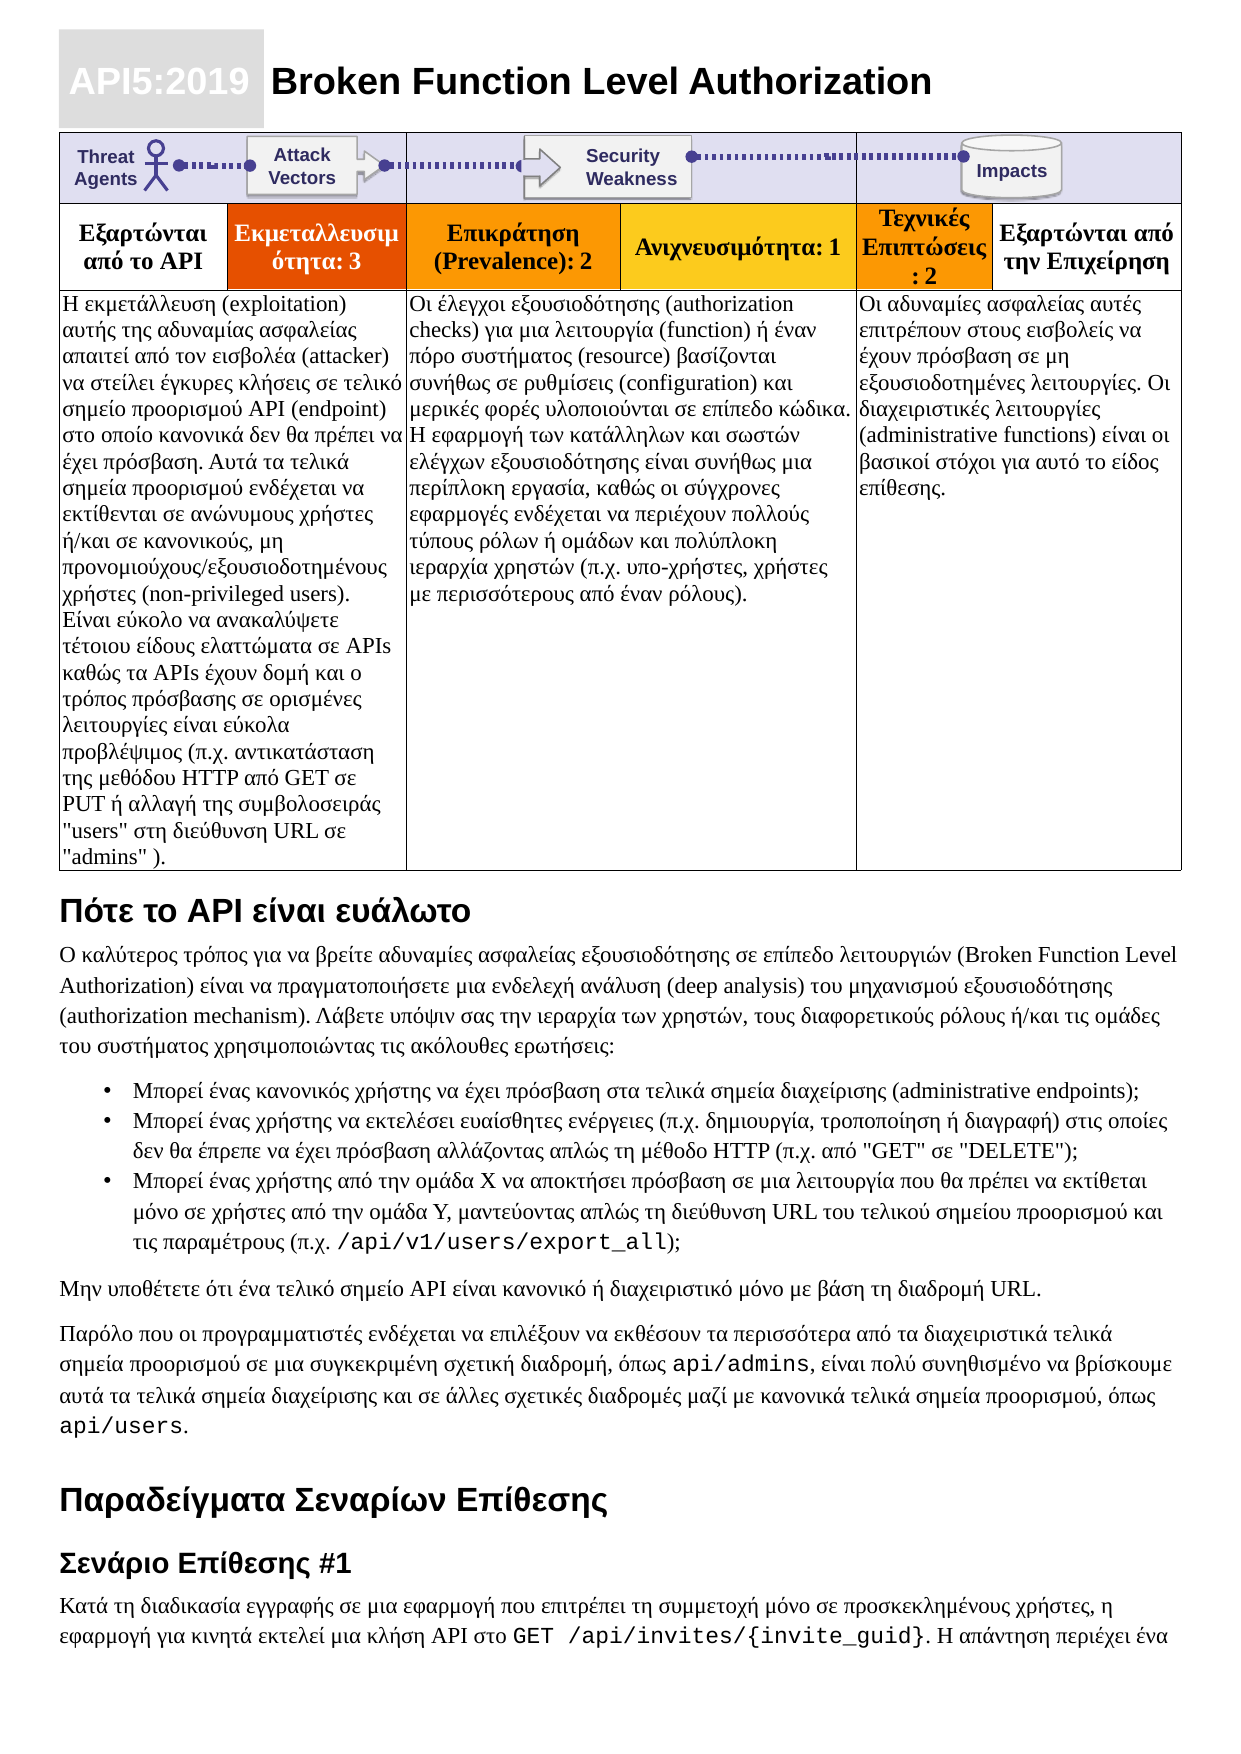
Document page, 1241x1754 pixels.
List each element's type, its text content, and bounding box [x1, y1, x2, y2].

table_header [857, 133, 992, 203]
table_cell Εξαρτώνται από την Επιχείρηση [993, 204, 1181, 289]
table_header [620, 133, 856, 203]
text Παρόλο που οι προγραμματιστές ενδέχεται να επιλέξουν να εκθέσουν τα περισσότερα από τα διαχειριστικά τελικά σημεία προορισμού σε μια συγκεκριμένη σχετική διαδρομή, όπως api/admins, είναι πολύ συνηθισμένο να βρίσκουμε αυτά τα τελικά σημεία διαχείρισης και σε άλλες σχετικές διαδρομές μαζί με κανονικά τελικά σημεία προορισμού, όπως api/users. [59, 1320, 1181, 1441]
table_header [407, 133, 620, 203]
text Κατά τη διαδικασία εγγραφής σε μια εφαρμογή που επιτρέπει τη συμμετοχή μόνο σε προσκεκλημένους χρήστες, η εφαρμογή για κινητά εκτελεί μια κλήση API στο GET /api/invites/{invite_guid}. Η απάντηση περιέχει ένα [59, 1592, 1181, 1651]
table_cell Ανιχνευσιμότητα: 1 [621, 204, 856, 289]
table_cell Εκμεταλλευσιμότητα: 3 [228, 204, 406, 289]
table_cell Τεχνικές Επιπτώσεις: 2 [857, 204, 992, 289]
subtitle Σενάριο Επίθεσης #1 [59, 1546, 1181, 1579]
subtitle Παραδείγματα Σεναρίων Επίθεσης [59, 1480, 1181, 1519]
table_cell Οι έλεγχοι εξουσιοδότησης (authorization checks) για μια λειτουργία (function) ή έναν πόρο συστήματος (resource) βασίζονται συνήθως σε ρυθμίσεις (configuration) και μερικές φορές υλοποιούνται σε επίπεδο κώδικα. Η εφαρμογή των κατάλληλων και σωστών ελέγχων εξουσιοδότησης είναι συνήθως μια περίπλοκη εργασία, καθώς οι σύγχρονες εφαρμογές ενδέχεται να περιέχουν πολλούς τύπους ρόλων ή ομάδων και πολύπλοκη ιεραρχία χρηστών (π.χ. υπο-χρήστες, χρήστες με περισσότερους από έναν ρόλους). [407, 291, 856, 869]
subtitle Πότε το API είναι ευάλωτο [59, 890, 1181, 929]
table_cell Επικράτηση (Prevalence): 2 [407, 204, 620, 289]
table_header [992, 133, 1181, 203]
table_cell Εξαρτώνται από το API [60, 204, 227, 289]
table_header [227, 133, 406, 203]
table_header [60, 133, 227, 203]
table_cell Οι αδυναμίες ασφαλείας αυτές επιτρέπουν στους εισβολείς να έχουν πρόσβαση σε μη εξουσιοδοτημένες λειτουργίες. Οι διαχειριστικές λειτουργίες (administrative functions) είναι οι βασικοί στόχοι για αυτό το είδος επίθεσης. [857, 291, 1181, 869]
text Ο καλύτερος τρόπος για να βρείτε αδυναμίες ασφαλείας εξουσιοδότησης σε επίπεδο λειτουργιών (Broken Function Level Authorization) είναι να πραγματοποιήσετε μια ενδελεχή ανάλυση (deep analysis) του μηχανισμού εξουσιοδότησης (authorization mechanism). Λάβετε υπόψιν σας την ιεραρχία των χρηστών, τους διαφορετικούς ρόλους ή/και τις ομάδες του συστήματος χρησιμοποιώντας τις ακόλουθες ερωτήσεις: [59, 942, 1181, 1058]
text Μην υποθέτετε ότι ένα τελικό σημείο API είναι κανονικό ή διαχειριστικό μόνο με βάση τη διαδρομή URL. [59, 1275, 1181, 1301]
table_cell Η εκμετάλλευση (exploitation) αυτής της αδυναμίας ασφαλείας απαιτεί από τον εισβολέα (attacker) να στείλει έγκυρες κλήσεις σε τελικό σημείο προορισμού API (endpoint) στο οποίο κανονικά δεν θα πρέπει να έχει πρόσβαση. Αυτά τα τελικά σημεία προορισμού ενδέχεται να εκτίθενται σε ανώνυμους χρήστες ή/και σε κανονικούς, μη προνομιούχους/εξουσιοδοτημένους χρήστες (non-privileged users). Είναι εύκολο να ανακαλύψετε τέτοιου είδους ελαττώματα σε APIs καθώς τα APIs έχουν δομή και ο τρόπος πρόσβασης σε ορισμένες λειτουργίες είναι εύκολα προβλέψιμος (π.χ. αντικατάσταση της μεθόδου HTTP από GET σε PUT ή αλλαγή της συμβολοσειράς "users" στη διεύθυνση URL σε "admins" ). [60, 291, 406, 869]
list Μπορεί ένας κανονικός χρήστης να έχει πρόσβαση στα τελικά σημεία διαχείρισης (administrative endpoints); [103, 1077, 1181, 1103]
list Μπορεί ένας χρήστης από την ομάδα Χ να αποκτήσει πρόσβαση σε μια λειτουργία που θα πρέπει να εκτίθεται μόνο σε χρήστες από την ομάδα Υ, μαντεύοντας απλώς τη διεύθυνση URL του τελικού σημείου προορισμού και τις παραμέτρους (π.χ. /api/v1/users/export_all); [103, 1168, 1181, 1256]
list Μπορεί ένας χρήστης να εκτελέσει ευαίσθητες ενέργειες (π.χ. δημιουργία, τροποποίηση ή διαγραφή) στις οποίες δεν θα έπρεπε να έχει πρόσβαση αλλάζοντας απλώς τη μέθοδο HTTP (π.χ. από "GET" σε "DELETE"); [103, 1107, 1181, 1164]
